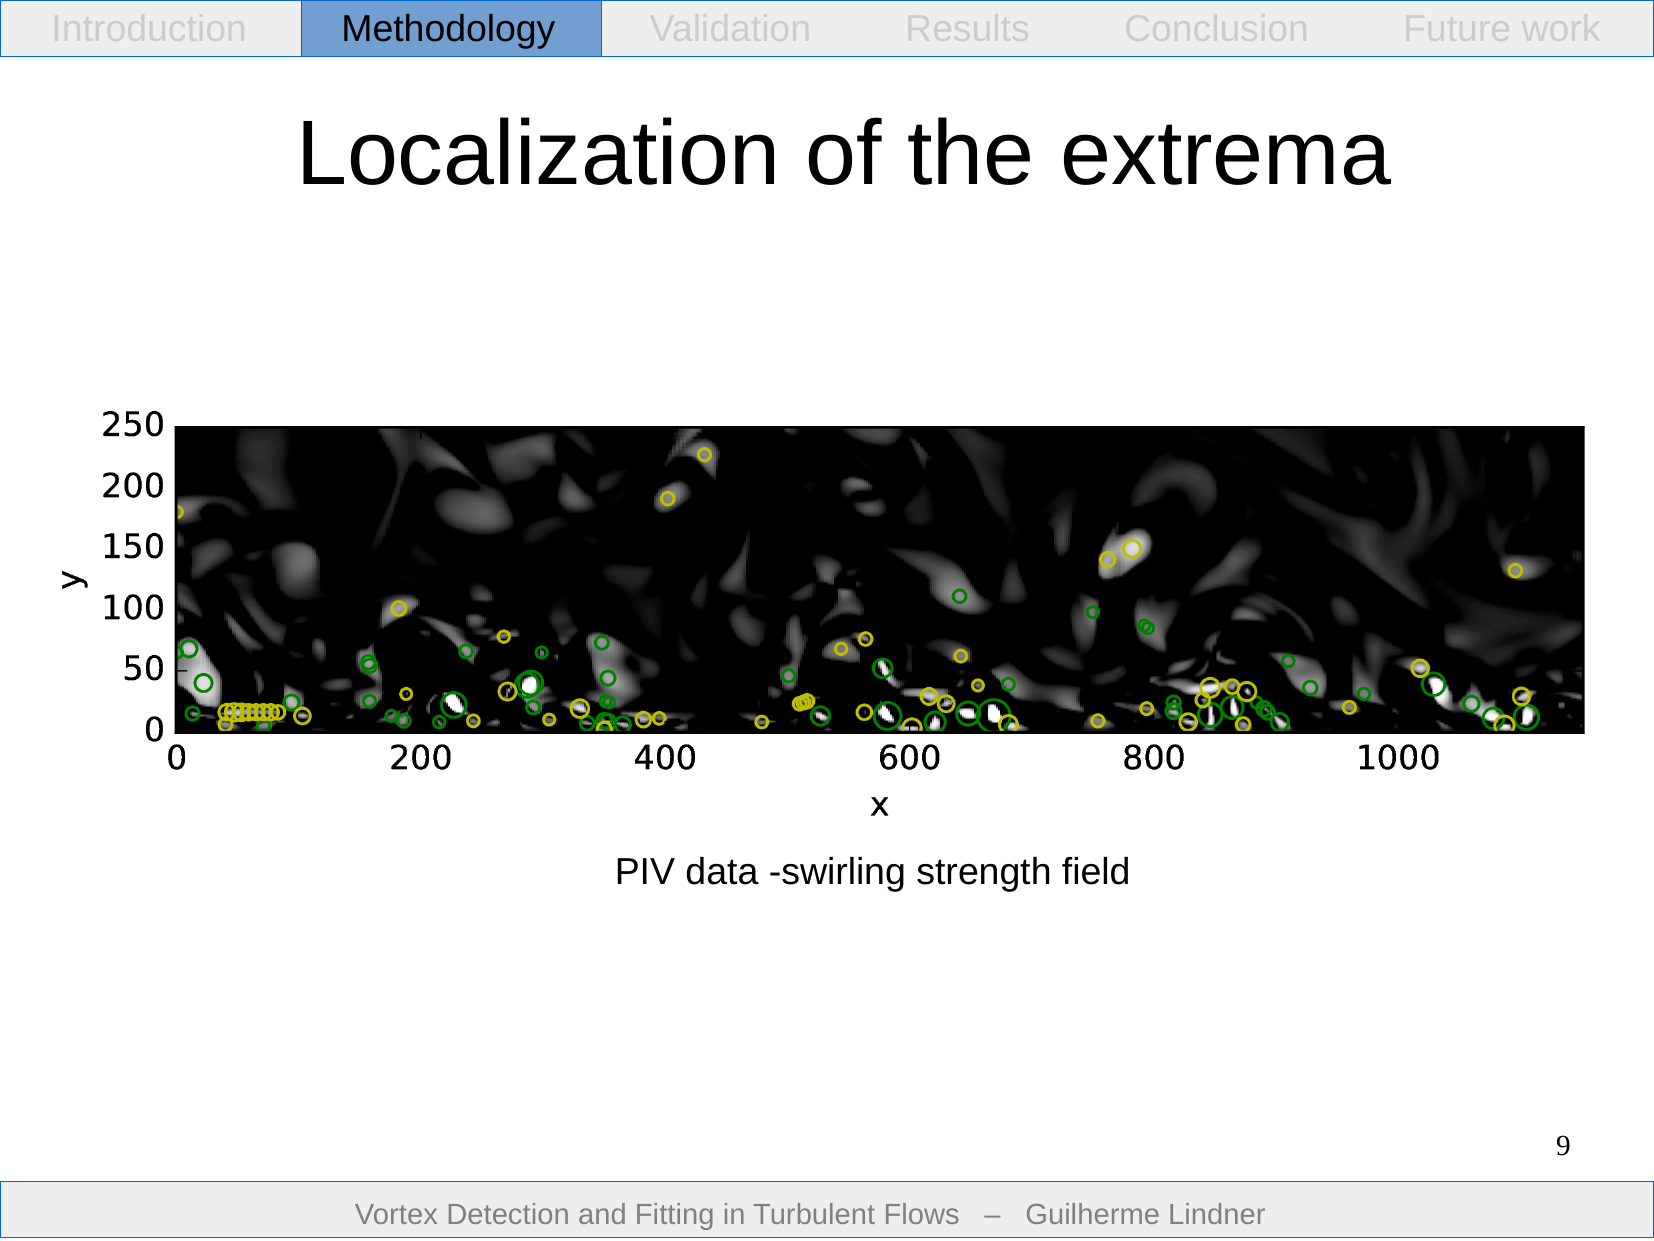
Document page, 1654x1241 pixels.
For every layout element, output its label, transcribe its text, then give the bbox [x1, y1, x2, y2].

text_box [0, 1181, 1654, 1238]
text_box Vortex Detection and Fitting in Turbulent Flows – Guilherme Lindner [340, 1190, 1314, 1241]
text_box PIV data -swirling strength field [600, 843, 1246, 942]
title Localization of the extrema [82, 57, 1571, 257]
picture [46, 390, 1600, 841]
text_box Introduction Methodology Validation Results Conclusion Future work [0, 0, 1654, 57]
